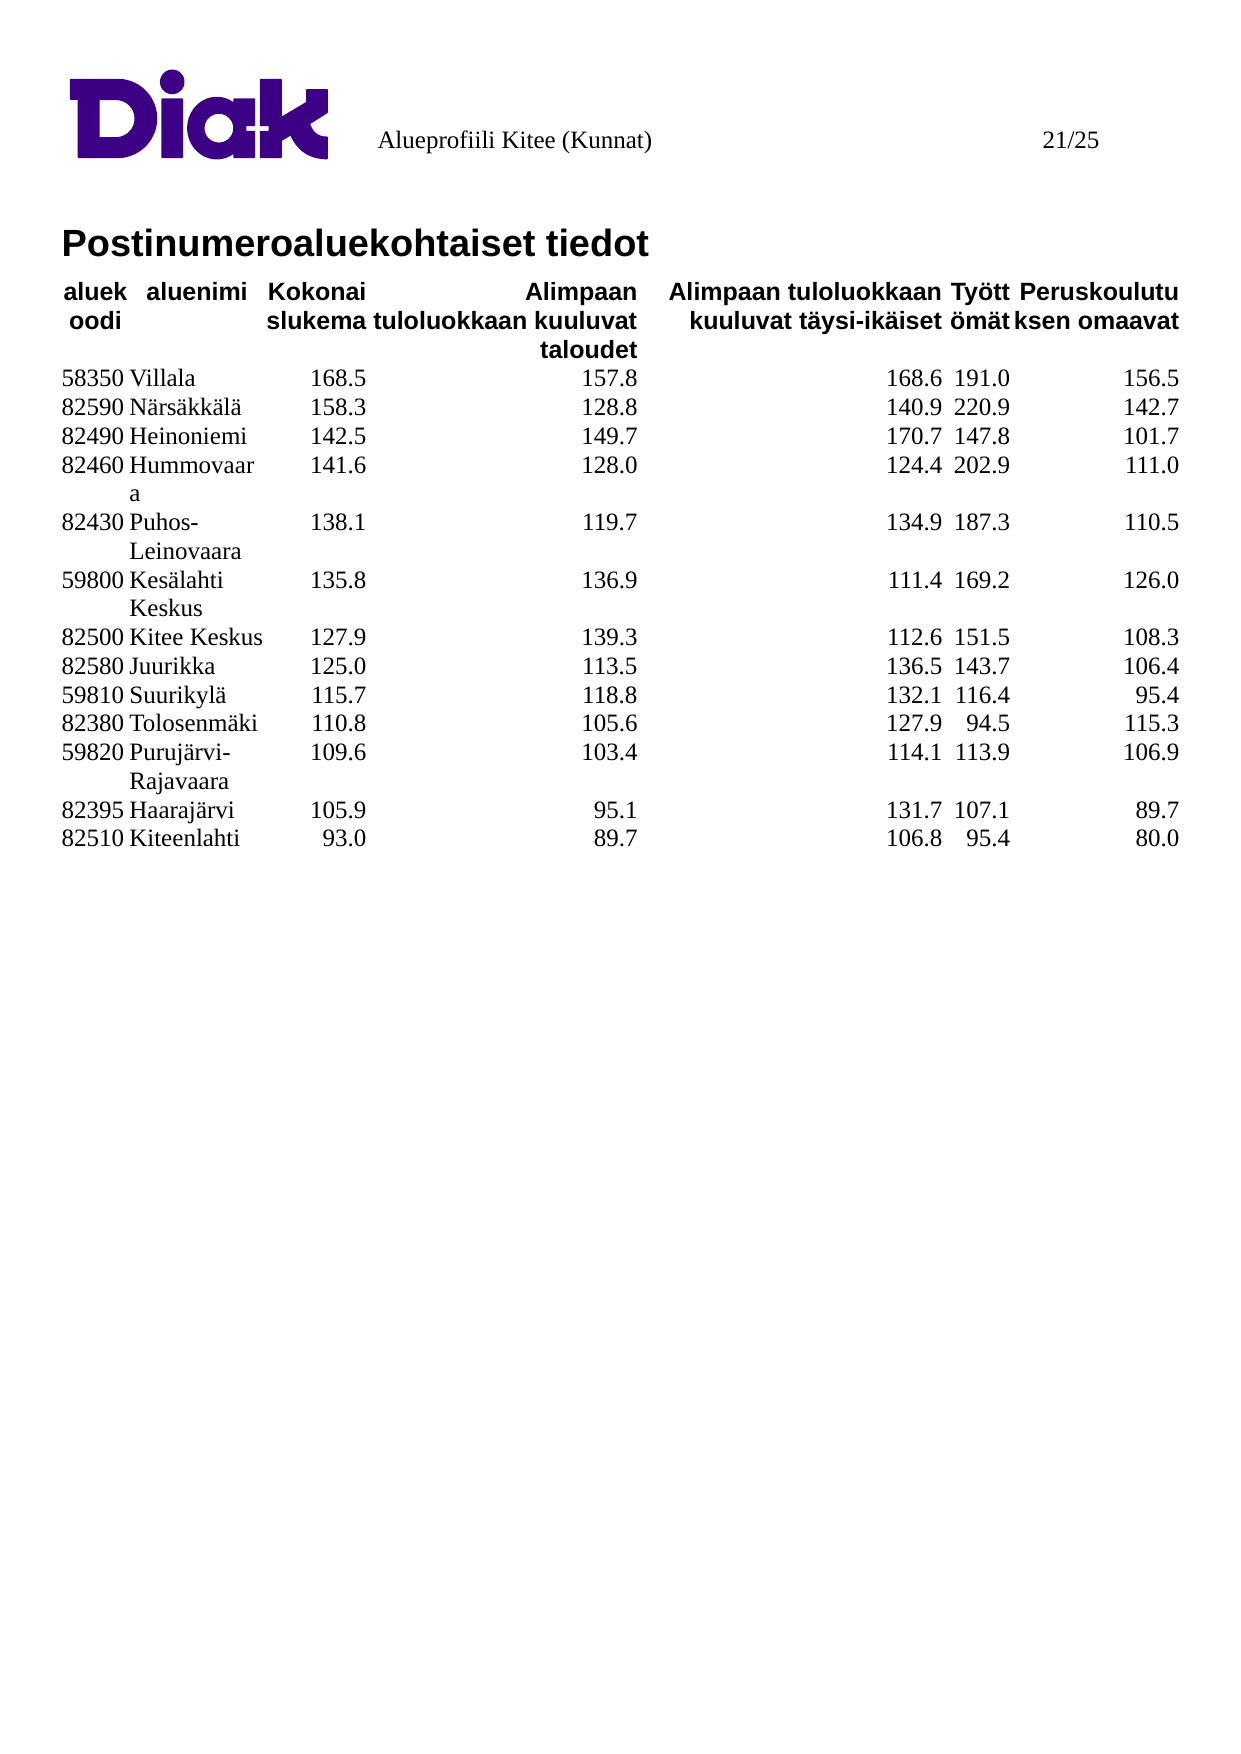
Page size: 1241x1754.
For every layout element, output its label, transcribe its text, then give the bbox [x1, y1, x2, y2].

table_cell 118.8 [366, 680, 637, 708]
table_cell 131.7 [637, 795, 942, 823]
table_cell 125.0 [265, 651, 366, 680]
table_cell 157.8 [366, 364, 637, 392]
table_cell 105.9 [265, 795, 366, 823]
table_cell 138.1 [265, 507, 366, 565]
table_cell 113.9 [942, 737, 1010, 795]
table_cell 58350 [61, 364, 129, 392]
table_cell 140.9 [637, 392, 942, 421]
table_cell 82490 [61, 421, 129, 450]
table_cell Purujärvi-Rajavaara [129, 737, 264, 795]
table_cell 95.1 [366, 795, 637, 823]
table_cell 191.0 [942, 364, 1010, 392]
table_header Alimpaan tuloluokkaan kuuluvat taloudet [366, 277, 637, 363]
table_cell Hummovaara [129, 450, 264, 507]
table_cell 110.5 [1010, 507, 1179, 565]
table_cell Suurikylä [129, 680, 264, 708]
table_cell 124.4 [637, 450, 942, 507]
table_cell 135.8 [265, 565, 366, 622]
table_cell 187.3 [942, 507, 1010, 565]
table_cell Villala [129, 364, 264, 392]
table_header Alimpaan tuloluokkaan kuuluvat täysi-ikäiset [637, 277, 942, 363]
table_cell 106.4 [1010, 651, 1179, 680]
table_cell 169.2 [942, 565, 1010, 622]
table_cell 111.0 [1010, 450, 1179, 507]
table_cell 94.5 [942, 709, 1010, 737]
table_cell 93.0 [265, 824, 366, 852]
table_cell 106.8 [637, 824, 942, 852]
table_cell 111.4 [637, 565, 942, 622]
table_cell 220.9 [942, 392, 1010, 421]
table_cell 119.7 [366, 507, 637, 565]
table_cell 114.1 [637, 737, 942, 795]
table_cell 82510 [61, 824, 129, 852]
table_cell 89.7 [1010, 795, 1179, 823]
table_cell 143.7 [942, 651, 1010, 680]
table_cell 115.3 [1010, 709, 1179, 737]
table_cell 82395 [61, 795, 129, 823]
table_cell 89.7 [366, 824, 637, 852]
table_cell 82580 [61, 651, 129, 680]
table_cell 105.6 [366, 709, 637, 737]
table_cell Kesälahti Keskus [129, 565, 264, 622]
table_header Kokonaislukema [265, 277, 366, 363]
table_cell 59810 [61, 680, 129, 708]
table_cell 127.9 [637, 709, 942, 737]
table_cell 141.6 [265, 450, 366, 507]
table_cell 82460 [61, 450, 129, 507]
table_cell 142.5 [265, 421, 366, 450]
table_cell 202.9 [942, 450, 1010, 507]
table_header aluekoodi [61, 277, 129, 363]
table_cell 82430 [61, 507, 129, 565]
table_cell 101.7 [1010, 421, 1179, 450]
table_cell 108.3 [1010, 622, 1179, 651]
table_cell 82590 [61, 392, 129, 421]
table_cell 151.5 [942, 622, 1010, 651]
table_cell 127.9 [265, 622, 366, 651]
table_header aluenimi [129, 277, 264, 363]
table_cell 103.4 [366, 737, 637, 795]
table_cell 109.6 [265, 737, 366, 795]
table_cell Juurikka [129, 651, 264, 680]
table_cell 128.8 [366, 392, 637, 421]
table_cell 82380 [61, 709, 129, 737]
table_header Työttömät [942, 277, 1010, 363]
table_cell 142.7 [1010, 392, 1179, 421]
table_cell 95.4 [1010, 680, 1179, 708]
table_cell 59800 [61, 565, 129, 622]
table_cell 136.5 [637, 651, 942, 680]
table_cell 134.9 [637, 507, 942, 565]
table_cell 95.4 [942, 824, 1010, 852]
table_cell 110.8 [265, 709, 366, 737]
table_cell 80.0 [1010, 824, 1179, 852]
table_cell 128.0 [366, 450, 637, 507]
table_cell 132.1 [637, 680, 942, 708]
table_cell 156.5 [1010, 364, 1179, 392]
table_cell 112.6 [637, 622, 942, 651]
table_cell 139.3 [366, 622, 637, 651]
table_cell 116.4 [942, 680, 1010, 708]
table_cell Kitee Keskus [129, 622, 264, 651]
subtitle Postinumeroaluekohtaiset tiedot [61, 221, 1179, 265]
table_cell 170.7 [637, 421, 942, 450]
table_cell 126.0 [1010, 565, 1179, 622]
table_cell 168.5 [265, 364, 366, 392]
table_cell 158.3 [265, 392, 366, 421]
table_cell 136.9 [366, 565, 637, 622]
table_header Peruskoulutuksen omaavat [1010, 277, 1179, 363]
table_cell 147.8 [942, 421, 1010, 450]
table_cell Haarajärvi [129, 795, 264, 823]
table_cell 107.1 [942, 795, 1010, 823]
table_cell Kiteenlahti [129, 824, 264, 852]
table_cell 149.7 [366, 421, 637, 450]
table_cell 82500 [61, 622, 129, 651]
table_cell Puhos-Leinovaara [129, 507, 264, 565]
table_cell 113.5 [366, 651, 637, 680]
table_cell 115.7 [265, 680, 366, 708]
table_cell 59820 [61, 737, 129, 795]
table_cell Tolosenmäki [129, 709, 264, 737]
table_cell Närsäkkälä [129, 392, 264, 421]
table_cell 168.6 [637, 364, 942, 392]
table_cell Heinoniemi [129, 421, 264, 450]
table_cell 106.9 [1010, 737, 1179, 795]
